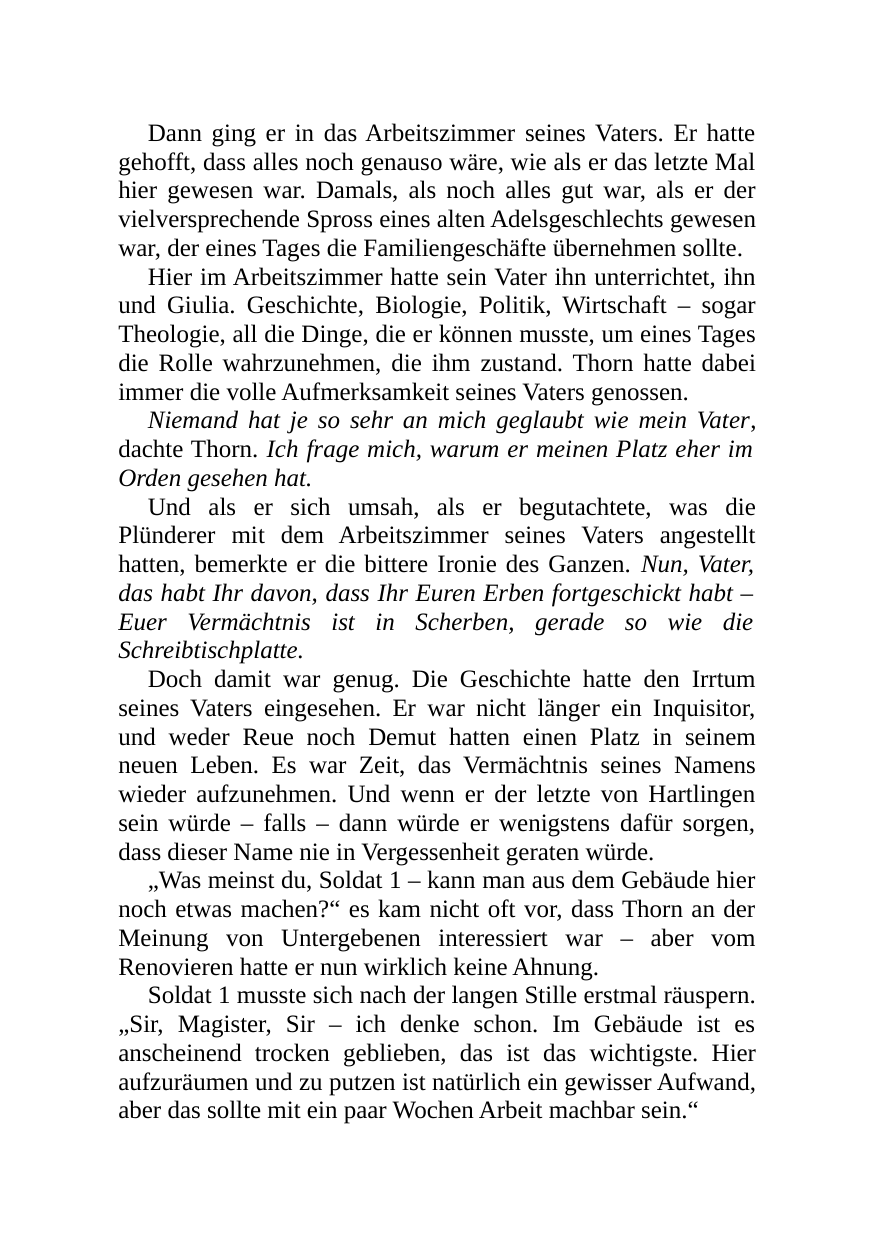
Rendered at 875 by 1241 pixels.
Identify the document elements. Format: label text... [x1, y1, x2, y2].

text Niemand hat je so sehr an mich geglaubt wie mein Vater, dachte Thorn. Ich frage mich, warum er meinen Platz eher im Orden gesehen hat. [118, 406, 756, 492]
text Hier im Arbeitszimmer hatte sein Vater ihn unterrichtet, ihn und Giulia. Geschichte, Biologie, Politik, Wirtschaft – sogar Theologie, all die Dinge, die er können musste, um eines Tages die Rolle wahrzunehmen, die ihm zustand. Thorn hatte dabei immer die volle Aufmerksamkeit seines Vaters genossen. [118, 262, 756, 406]
text Soldat 1 musste sich nach der langen Stille erstmal räuspern. „Sir, Magister, Sir – ich denke schon. Im Gebäude ist es anscheinend trocken geblieben, das ist das wichtigste. Hier aufzuräumen und zu putzen ist natürlich ein gewisser Aufwand, aber das sollte mit ein paar Wochen Arbeit machbar sein.“ [118, 981, 756, 1124]
text „Was meinst du, Soldat 1 – kann man aus dem Gebäude hier noch etwas machen?“ es kam nicht oft vor, dass Thorn an der Meinung von Untergebenen interessiert war – aber vom Renovieren hatte er nun wirklich keine Ahnung. [118, 866, 756, 981]
text Doch damit war genug. Die Geschichte hatte den Irrtum seines Vaters eingesehen. Er war nicht länger ein Inquisitor, und weder Reue noch Demut hatten einen Platz in seinem neuen Leben. Es war Zeit, das Vermächtnis seines Namens wieder aufzunehmen. Und wenn er der letzte von Hartlingen sein würde – falls – dann würde er wenigstens dafür sorgen, dass dieser Name nie in Vergessenheit geraten würde. [118, 664, 756, 866]
text Dann ging er in das Arbeitszimmer seines Vaters. Er hatte gehofft, dass alles noch genauso wäre, wie als er das letzte Mal hier gewesen war. Damals, als noch alles gut war, als er der vielversprechende Spross eines alten Adelsgeschlechts gewesen war, der eines Tages die Familiengeschäfte übernehmen sollte. [118, 118, 756, 262]
text Und als er sich umsah, als er begutachtete, was die Plünderer mit dem Arbeitszimmer seines Vaters angestellt hatten, bemerkte er die bittere Ironie des Ganzen. Nun, Vater, das habt Ihr davon, dass Ihr Euren Erben fortgeschickt habt – Euer Vermächtnis ist in Scherben, gerade so wie die Schreibtischplatte. [118, 492, 756, 664]
